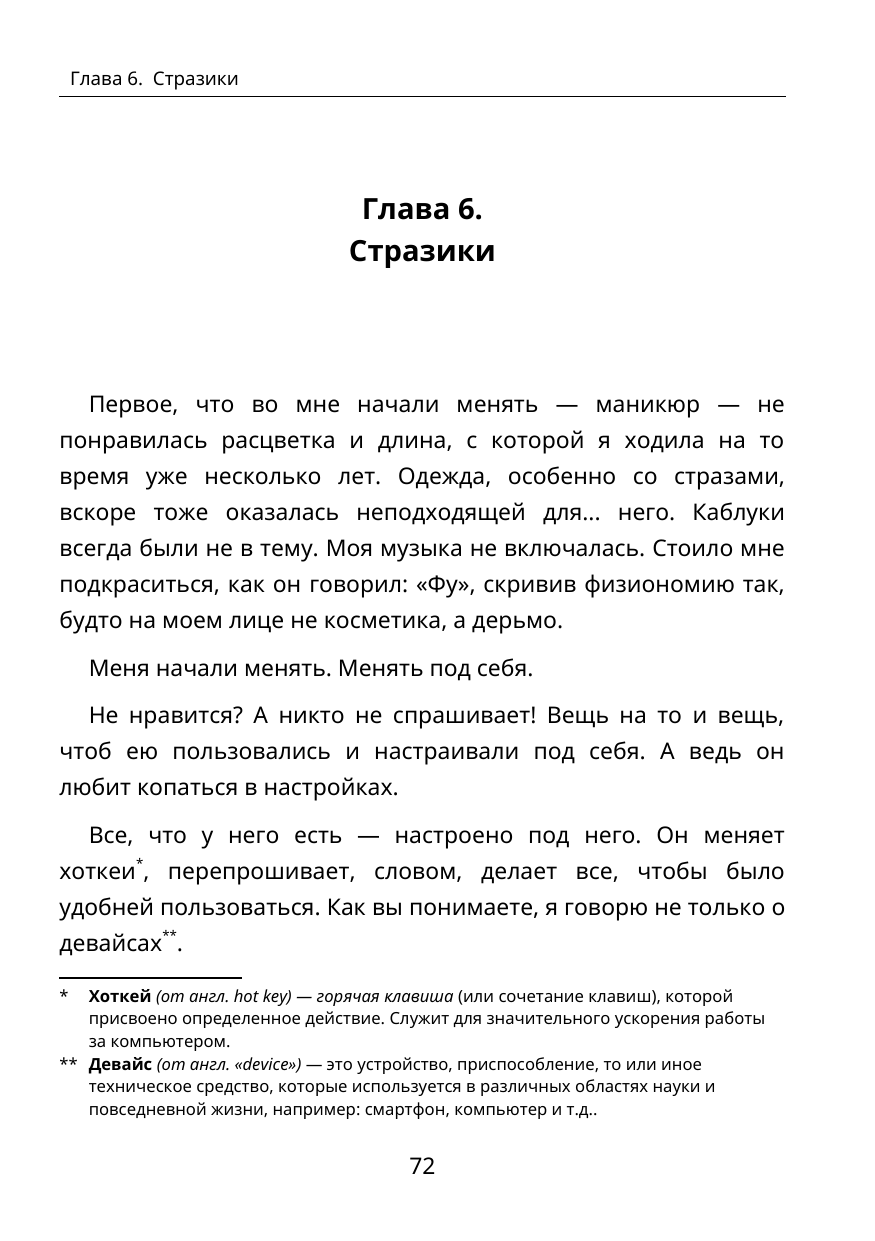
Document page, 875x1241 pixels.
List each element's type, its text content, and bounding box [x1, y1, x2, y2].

subtitle Глава 6. Стразики [59, 185, 786, 270]
text Первое, что во мне начали менять — маникюр — не понравилась расцветка и длина, с которой я ходила на то время уже несколько лет. Одежда, особенно со стразами, вскоре тоже оказалась неподходящей для... него. Каблуки всегда были не в тему. Моя музыка не включалась. Стоило мне подкраситься, как он говорил: «Фу», скривив физиономию так, будто на моем лице не косметика, а дерьмо. [59, 388, 786, 635]
text Меня начали менять. Менять под себя. [59, 652, 786, 683]
text Все, что у него есть — настроено под него. Он меняет хоткеи, перепрошивает, словом, делает все, чтобы было удобней пользоваться. Как вы понимаете, я говорю не только о девайсах. [59, 819, 786, 958]
text Хоткей (от англ. hot key) — горячая клавиша (или сочетание клавиш), которой присвоено определенное действие. Служит для значительного ускорения работы за компьютером. [59, 984, 786, 1052]
text Не нравится? А никто не спрашивает! Вещь на то и вещь, чтоб ею пользовались и настраивали под себя. А ведь он любит копаться в настройках. [59, 699, 786, 802]
text Девайс (от англ. «device») — это устройство, приспособление, то или иное техническое средство, которые используется в различных областях науки и повседневной жизни, например: смартфон, компьютер и т.д.. [59, 1052, 786, 1120]
